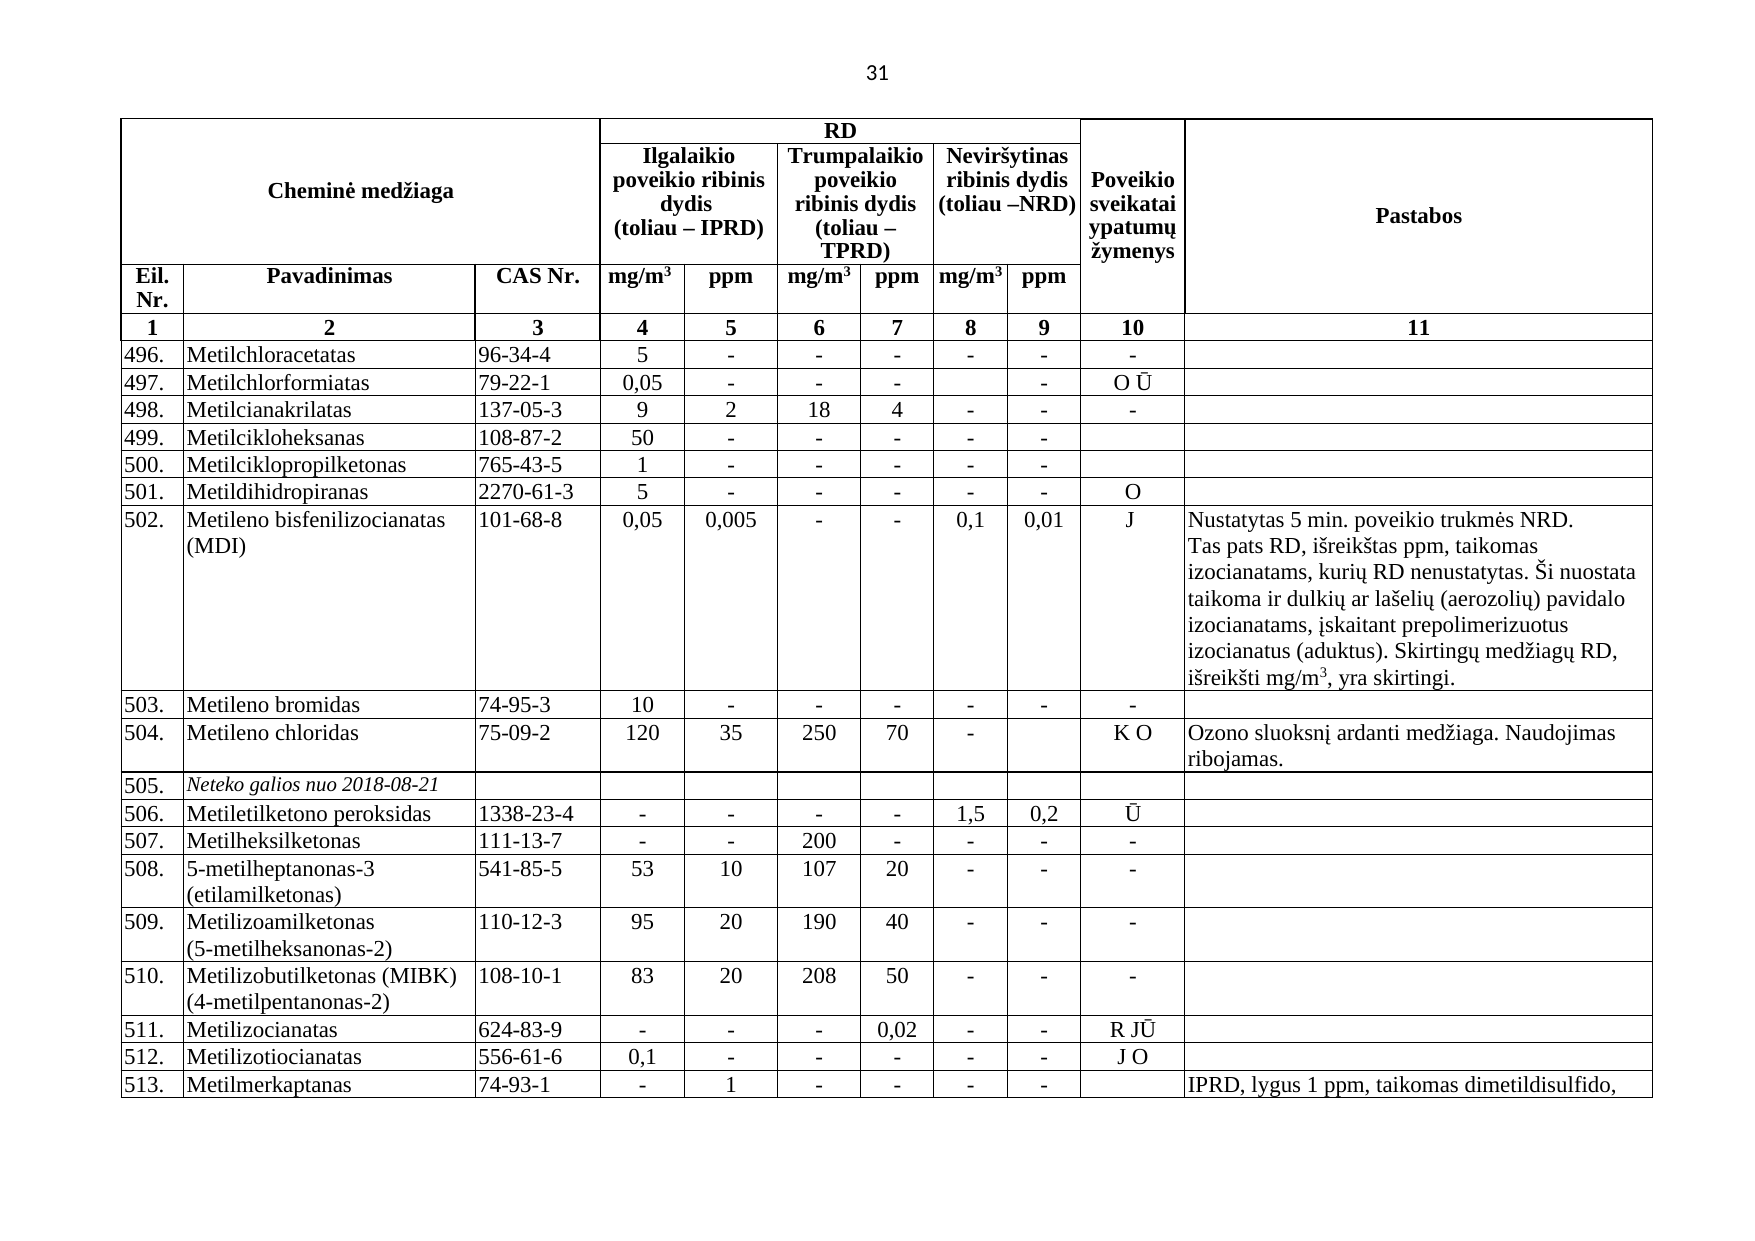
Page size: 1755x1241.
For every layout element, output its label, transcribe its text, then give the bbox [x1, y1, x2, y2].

table_cell Metilcianakrilatas [184, 396, 475, 422]
table_cell 503. [122, 691, 183, 718]
table_cell Metileno bisfenilizocianatas (MDI) [184, 506, 475, 690]
table_cell 505. [122, 773, 183, 799]
table_cell Metilcikloheksanas [184, 424, 475, 450]
table_cell - [685, 827, 777, 853]
table_cell [601, 773, 684, 799]
table_cell 20 [685, 908, 777, 961]
table_cell - [1081, 855, 1184, 907]
table_cell - [778, 369, 860, 395]
table_cell 70 [861, 719, 933, 771]
table_cell - [934, 1071, 1007, 1097]
table_cell 10 [685, 855, 777, 907]
table_cell - [934, 691, 1007, 718]
table_cell [476, 773, 600, 799]
table_cell [1008, 719, 1080, 771]
table_cell [1185, 827, 1652, 853]
table_cell 50 [861, 962, 933, 1015]
table_cell - [1081, 962, 1184, 1015]
table_cell - [1081, 396, 1184, 422]
table_cell IPRD, lygus 1 ppm, taikomas dimetildisulfido, [1185, 1071, 1652, 1097]
table_cell - [685, 478, 777, 505]
table_cell 79-22-1 [476, 369, 600, 395]
table_cell 75-09-2 [476, 719, 600, 771]
table_cell [1081, 424, 1184, 450]
table_cell 2270-61-3 [476, 478, 600, 505]
table_cell - [601, 800, 684, 826]
table_cell - [1008, 451, 1080, 477]
table_cell 35 [685, 719, 777, 771]
table_header Cheminė medžiaga [122, 119, 599, 263]
table_cell [1185, 451, 1652, 477]
table_header RD [601, 119, 1080, 143]
table_cell 200 [778, 827, 860, 853]
table_cell - [1081, 341, 1184, 368]
table_cell 0,05 [601, 506, 684, 690]
table_cell - [601, 1071, 684, 1097]
table_cell - [601, 827, 684, 853]
table_cell 6 [778, 314, 860, 340]
table_header Pastabos [1186, 120, 1652, 312]
table_cell Neviršytinas ribinis dydis (toliau –NRD) [934, 144, 1080, 263]
table_cell [1185, 855, 1652, 907]
table_cell [1081, 773, 1184, 799]
table_cell Metilheksilketonas [184, 827, 475, 853]
table_cell 137-05-3 [476, 396, 600, 422]
table_cell - [861, 478, 933, 505]
table_cell - [778, 341, 860, 368]
table_cell - [778, 451, 860, 477]
table_cell - [685, 341, 777, 368]
table_cell 95 [601, 908, 684, 961]
table_cell Eil. Nr. [122, 265, 183, 312]
table_cell - [1008, 908, 1080, 961]
table_cell - [861, 1043, 933, 1069]
table_cell - [1008, 424, 1080, 450]
table_cell - [934, 719, 1007, 771]
table_cell 9 [601, 396, 684, 422]
table_cell [1185, 773, 1652, 799]
table_cell - [685, 1016, 777, 1042]
table_cell - [934, 451, 1007, 477]
table_cell 1 [122, 314, 183, 340]
table_cell [1185, 1016, 1652, 1042]
table_cell - [1008, 369, 1080, 395]
table_cell 2 [685, 396, 777, 422]
table_cell R JŪ [1081, 1016, 1184, 1042]
table_cell 510. [122, 962, 183, 1015]
table_cell - [934, 478, 1007, 505]
table_cell Metilizocianatas [184, 1016, 475, 1042]
table_cell 0,02 [861, 1016, 933, 1042]
table_cell 509. [122, 908, 183, 961]
table_cell J O [1081, 1043, 1184, 1069]
table_cell - [1008, 478, 1080, 505]
table_cell 108-87-2 [476, 424, 600, 450]
table_cell - [1008, 827, 1080, 853]
table_cell - [934, 908, 1007, 961]
table_cell - [934, 424, 1007, 450]
table_cell [1185, 800, 1652, 826]
table_cell 208 [778, 962, 860, 1015]
table_cell [1081, 1071, 1184, 1097]
table_cell 40 [861, 908, 933, 961]
table_cell 497. [122, 369, 183, 395]
table_cell 96-34-4 [476, 341, 600, 368]
table_cell 4 [601, 314, 684, 340]
table_cell - [1008, 691, 1080, 718]
table_cell mg/m3 [601, 265, 684, 312]
table_cell 53 [601, 855, 684, 907]
table_cell - [1008, 341, 1080, 368]
table_cell 83 [601, 962, 684, 1015]
table_cell [1185, 396, 1652, 422]
table_cell 10 [1081, 314, 1184, 340]
table_cell 1,5 [934, 800, 1007, 826]
table_cell 765-43-5 [476, 451, 600, 477]
table_cell 500. [122, 451, 183, 477]
table_cell 496. [122, 341, 183, 368]
table_cell - [861, 451, 933, 477]
table_cell 499. [122, 424, 183, 450]
table_cell 50 [601, 424, 684, 450]
table_cell - [861, 506, 933, 690]
table_cell 11 [1185, 314, 1652, 340]
table_cell [934, 773, 1007, 799]
table_cell 511. [122, 1016, 183, 1042]
table_cell K O [1081, 719, 1184, 771]
table_cell 250 [778, 719, 860, 771]
table_cell 506. [122, 800, 183, 826]
table_cell Trumpalaikio poveikio ribinis dydis (toliau –TPRD) [778, 144, 933, 263]
table_cell Metileno bromidas [184, 691, 475, 718]
table_cell 556-61-6 [476, 1043, 600, 1069]
table_cell O [1081, 478, 1184, 505]
table_cell - [934, 396, 1007, 422]
table_cell - [685, 369, 777, 395]
table_cell 0,1 [934, 506, 1007, 690]
table_cell 120 [601, 719, 684, 771]
table_cell Pavadinimas [184, 265, 474, 312]
table_cell [1008, 773, 1080, 799]
table_cell Neteko galios nuo 2018-08-21 [184, 773, 475, 799]
table_cell - [1008, 855, 1080, 907]
table_cell 507. [122, 827, 183, 853]
table_cell - [934, 855, 1007, 907]
table_cell - [1008, 1043, 1080, 1069]
table_cell 508. [122, 855, 183, 907]
table_cell Metilciklopropilketonas [184, 451, 475, 477]
table_cell 5 [601, 478, 684, 505]
table_cell 190 [778, 908, 860, 961]
table_cell - [1081, 908, 1184, 961]
table_cell - [778, 691, 860, 718]
table_cell [685, 773, 777, 799]
table_cell - [778, 424, 860, 450]
table_cell J [1081, 506, 1184, 690]
table_cell 108-10-1 [476, 962, 600, 1015]
table_cell Ozono sluoksnį ardanti medžiaga. Naudojimas ribojamas. [1185, 719, 1652, 771]
table_cell ppm [685, 265, 777, 312]
table_cell - [685, 691, 777, 718]
table_cell 18 [778, 396, 860, 422]
table_cell [1185, 424, 1652, 450]
table_cell - [861, 827, 933, 853]
table_cell 9 [1008, 314, 1080, 340]
table_cell 20 [685, 962, 777, 1015]
table_cell [1081, 451, 1184, 477]
table_cell [1185, 1043, 1652, 1069]
table_cell Metilchloracetatas [184, 341, 475, 368]
table_cell 5 [601, 341, 684, 368]
table_header Poveikio sveikatai ypatumų žymenys [1081, 120, 1184, 312]
table_cell - [685, 451, 777, 477]
table_cell [1185, 341, 1652, 368]
table_cell ppm [1008, 265, 1080, 312]
table_cell 502. [122, 506, 183, 690]
table_cell 8 [934, 314, 1007, 340]
table_cell [861, 773, 933, 799]
table_cell 101-68-8 [476, 506, 600, 690]
table_cell mg/m3 [778, 265, 860, 312]
table_cell - [934, 1016, 1007, 1042]
table_cell 0,05 [601, 369, 684, 395]
table_cell 107 [778, 855, 860, 907]
table_cell 0,2 [1008, 800, 1080, 826]
table_cell ppm [861, 265, 933, 312]
table_cell - [861, 1071, 933, 1097]
table_cell - [778, 478, 860, 505]
table_cell - [1008, 396, 1080, 422]
table_cell Metiletilketono peroksidas [184, 800, 475, 826]
table_cell 624-83-9 [476, 1016, 600, 1042]
table_cell - [685, 800, 777, 826]
table_cell - [778, 1016, 860, 1042]
table_cell 0,1 [601, 1043, 684, 1069]
table_cell - [861, 800, 933, 826]
table_cell - [1081, 691, 1184, 718]
table_cell Metilizobutilketonas (MIBK) (4-metilpentanonas-2) [184, 962, 475, 1015]
table_cell 74-95-3 [476, 691, 600, 718]
table_cell - [778, 1071, 860, 1097]
table_cell Metilizotiocianatas [184, 1043, 475, 1069]
table_cell [934, 369, 1007, 395]
table_cell Ilgalaikio poveikio ribinis dydis (toliau – IPRD) [601, 144, 777, 263]
table_cell 5-metilheptanonas-3 (etilamilketonas) [184, 855, 475, 907]
table_cell - [778, 1043, 860, 1069]
table_cell - [934, 827, 1007, 853]
table_cell 7 [861, 314, 933, 340]
table_cell - [934, 1043, 1007, 1069]
table_cell Metileno chloridas [184, 719, 475, 771]
table_cell 2 [184, 314, 474, 340]
table_cell - [778, 506, 860, 690]
table_cell O Ū [1081, 369, 1184, 395]
table_cell 0,01 [1008, 506, 1080, 690]
table_cell 1 [685, 1071, 777, 1097]
table_cell 111-13-7 [476, 827, 600, 853]
table_cell - [778, 800, 860, 826]
table_cell - [861, 691, 933, 718]
table_cell 513. [122, 1071, 183, 1097]
table_cell - [1008, 1016, 1080, 1042]
table_cell 3 [476, 314, 599, 340]
table_cell 20 [861, 855, 933, 907]
table_cell Nustatytas 5 min. poveikio trukmės NRD. Tas pats RD, išreikštas ppm, taikomas izocianatams, kurių RD nenustatytas. Ši nuostata taikoma ir dulkių ar lašelių (aerozolių) pavidalo izocianatams, įskaitant prepolimerizuotus izocianatus (aduktus). Skirtingų medžiagų RD, išreikšti mg/m3, yra skirtingi. [1185, 506, 1652, 690]
table_cell Metilchlorformiatas [184, 369, 475, 395]
table_cell Metildihidropiranas [184, 478, 475, 505]
table_cell 498. [122, 396, 183, 422]
table_cell - [934, 962, 1007, 1015]
table_cell Ū [1081, 800, 1184, 826]
table_cell 1 [601, 451, 684, 477]
table_cell [1185, 369, 1652, 395]
table_cell - [861, 369, 933, 395]
table_cell 74-93-1 [476, 1071, 600, 1097]
table_cell Metilizoamilketonas (5-metilheksanonas-2) [184, 908, 475, 961]
table_cell - [601, 1016, 684, 1042]
table_cell 501. [122, 478, 183, 505]
table_cell Metilmerkaptanas [184, 1071, 475, 1097]
table_cell [1185, 908, 1652, 961]
table_cell 541-85-5 [476, 855, 600, 907]
table_cell 5 [685, 314, 777, 340]
table_cell - [1081, 827, 1184, 853]
table_cell [1185, 691, 1652, 718]
table_cell mg/m3 [934, 265, 1007, 312]
table_cell - [1008, 1071, 1080, 1097]
table_cell [778, 773, 860, 799]
table_cell 512. [122, 1043, 183, 1069]
table_cell 504. [122, 719, 183, 771]
table_cell - [861, 341, 933, 368]
table_cell 0,005 [685, 506, 777, 690]
table_cell 110-12-3 [476, 908, 600, 961]
table_cell 4 [861, 396, 933, 422]
table_cell - [934, 341, 1007, 368]
table_cell 10 [601, 691, 684, 718]
table_cell - [685, 424, 777, 450]
table_cell - [861, 424, 933, 450]
table_cell - [685, 1043, 777, 1069]
table_cell - [1008, 962, 1080, 1015]
table_cell [1185, 478, 1652, 505]
table_cell [1185, 962, 1652, 1015]
table_cell CAS Nr. [476, 265, 599, 312]
table_cell 1338-23-4 [476, 800, 600, 826]
